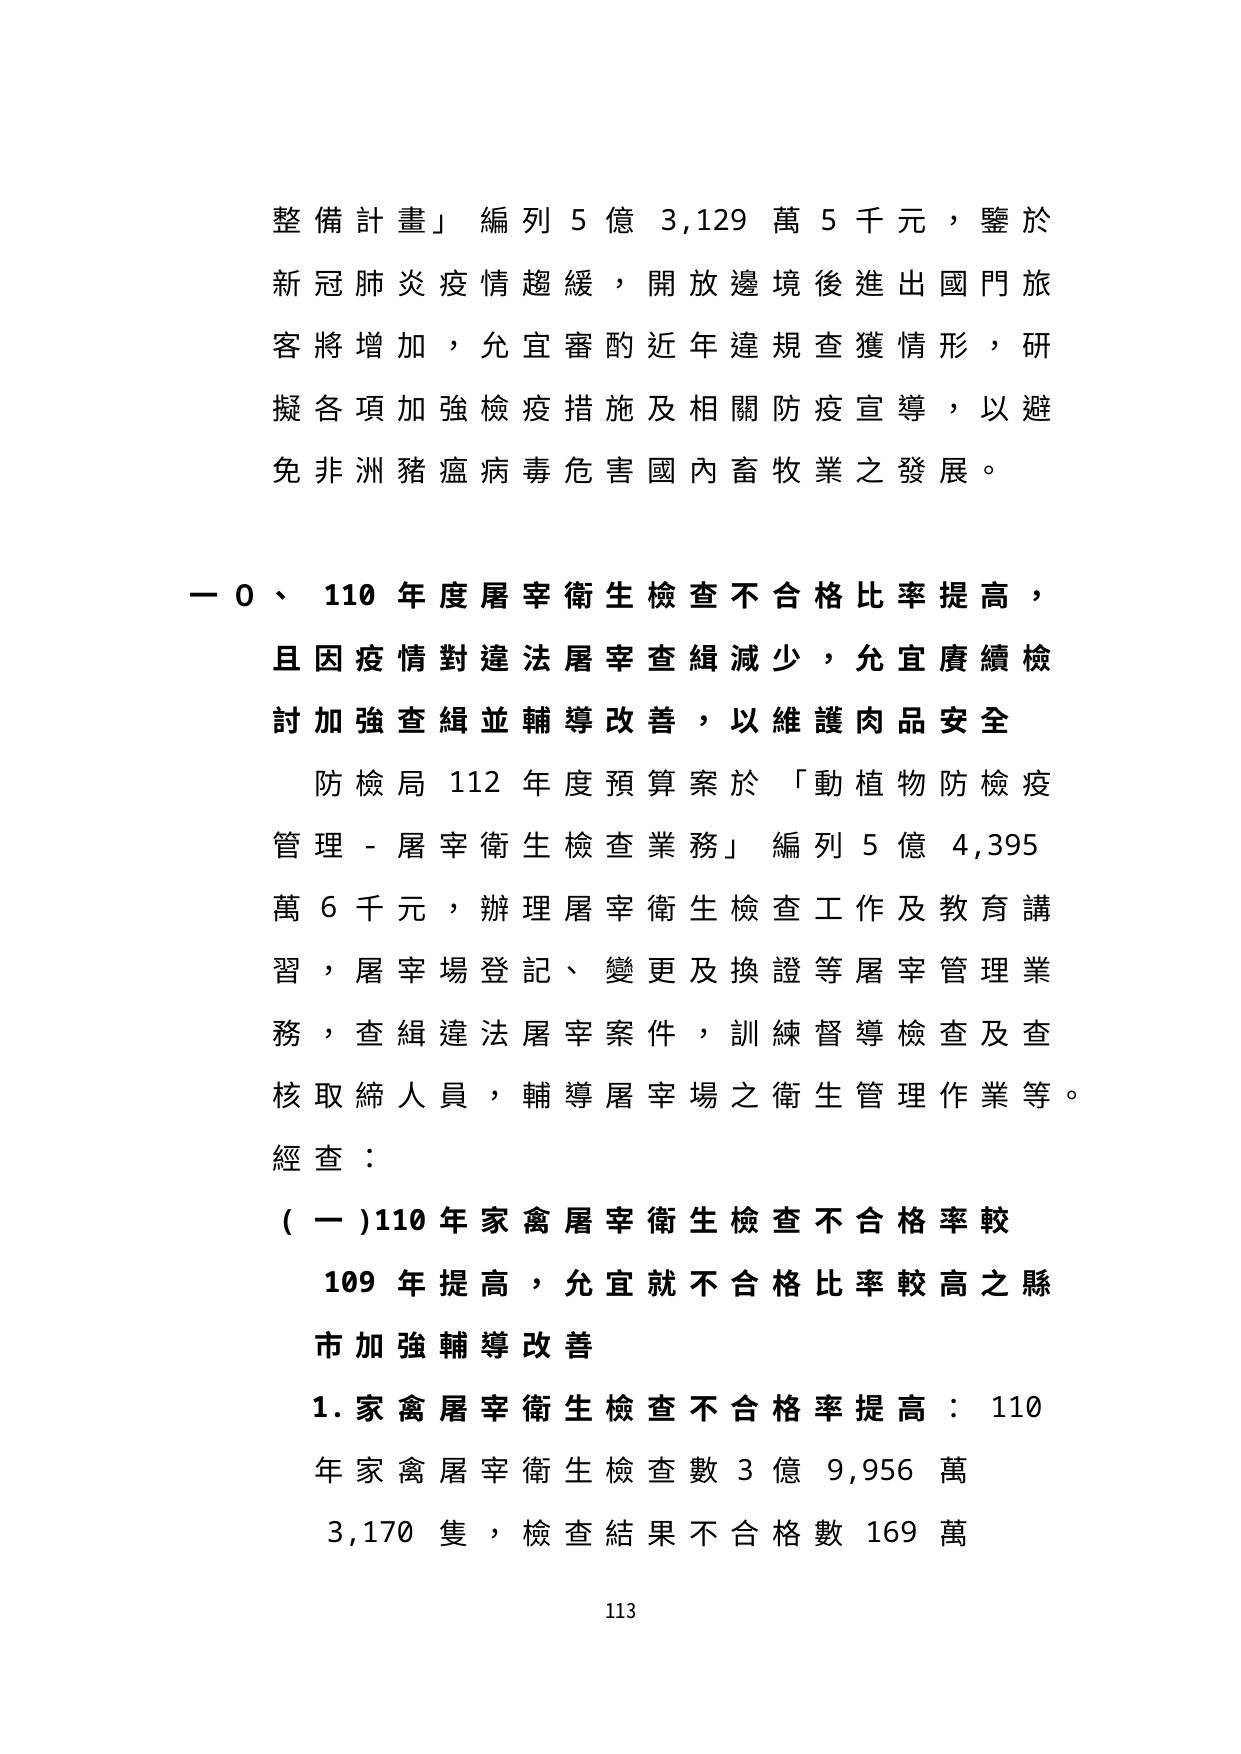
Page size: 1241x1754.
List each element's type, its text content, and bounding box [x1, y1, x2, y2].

text 一０、110年度屠宰衛生檢查不合格比率提高，且因疫情對違法屠宰查緝減少，允宜賡續檢討加強查緝並輔導改善，以維護肉品安全 [183, 552, 1058, 740]
text (一)110年家禽屠宰衛生檢查不合格率較109年提高，允宜就不合格比率較高之縣市加強輔導改善 [242, 1177, 1058, 1365]
text 整備計畫」編列5億3,129萬5千元，鑒於新冠肺炎疫情趨緩，開放邊境後進出國門旅客將增加，允宜審酌近年違規查獲情形，研擬各項加強檢疫措施及相關防疫宣導，以避免非洲豬瘟病毒危害國內畜牧業之發展。 [242, 177, 1058, 490]
text 1.家禽屠宰衛生檢查不合格率提高：110年家禽屠宰衛生檢查數3億9,956萬3,170隻，檢查結果不合格數169萬 [271, 1365, 1058, 1552]
text 防檢局112年度預算案於「動植物防檢疫管理-屠宰衛生檢查業務」編列5億4,395萬6千元，辦理屠宰衛生檢查工作及教育講習，屠宰場登記、變更及換證等屠宰管理業務，查緝違法屠宰案件，訓練督導檢查及查核取締人員，輔導屠宰場之衛生管理作業等。經查： [242, 740, 1058, 1177]
